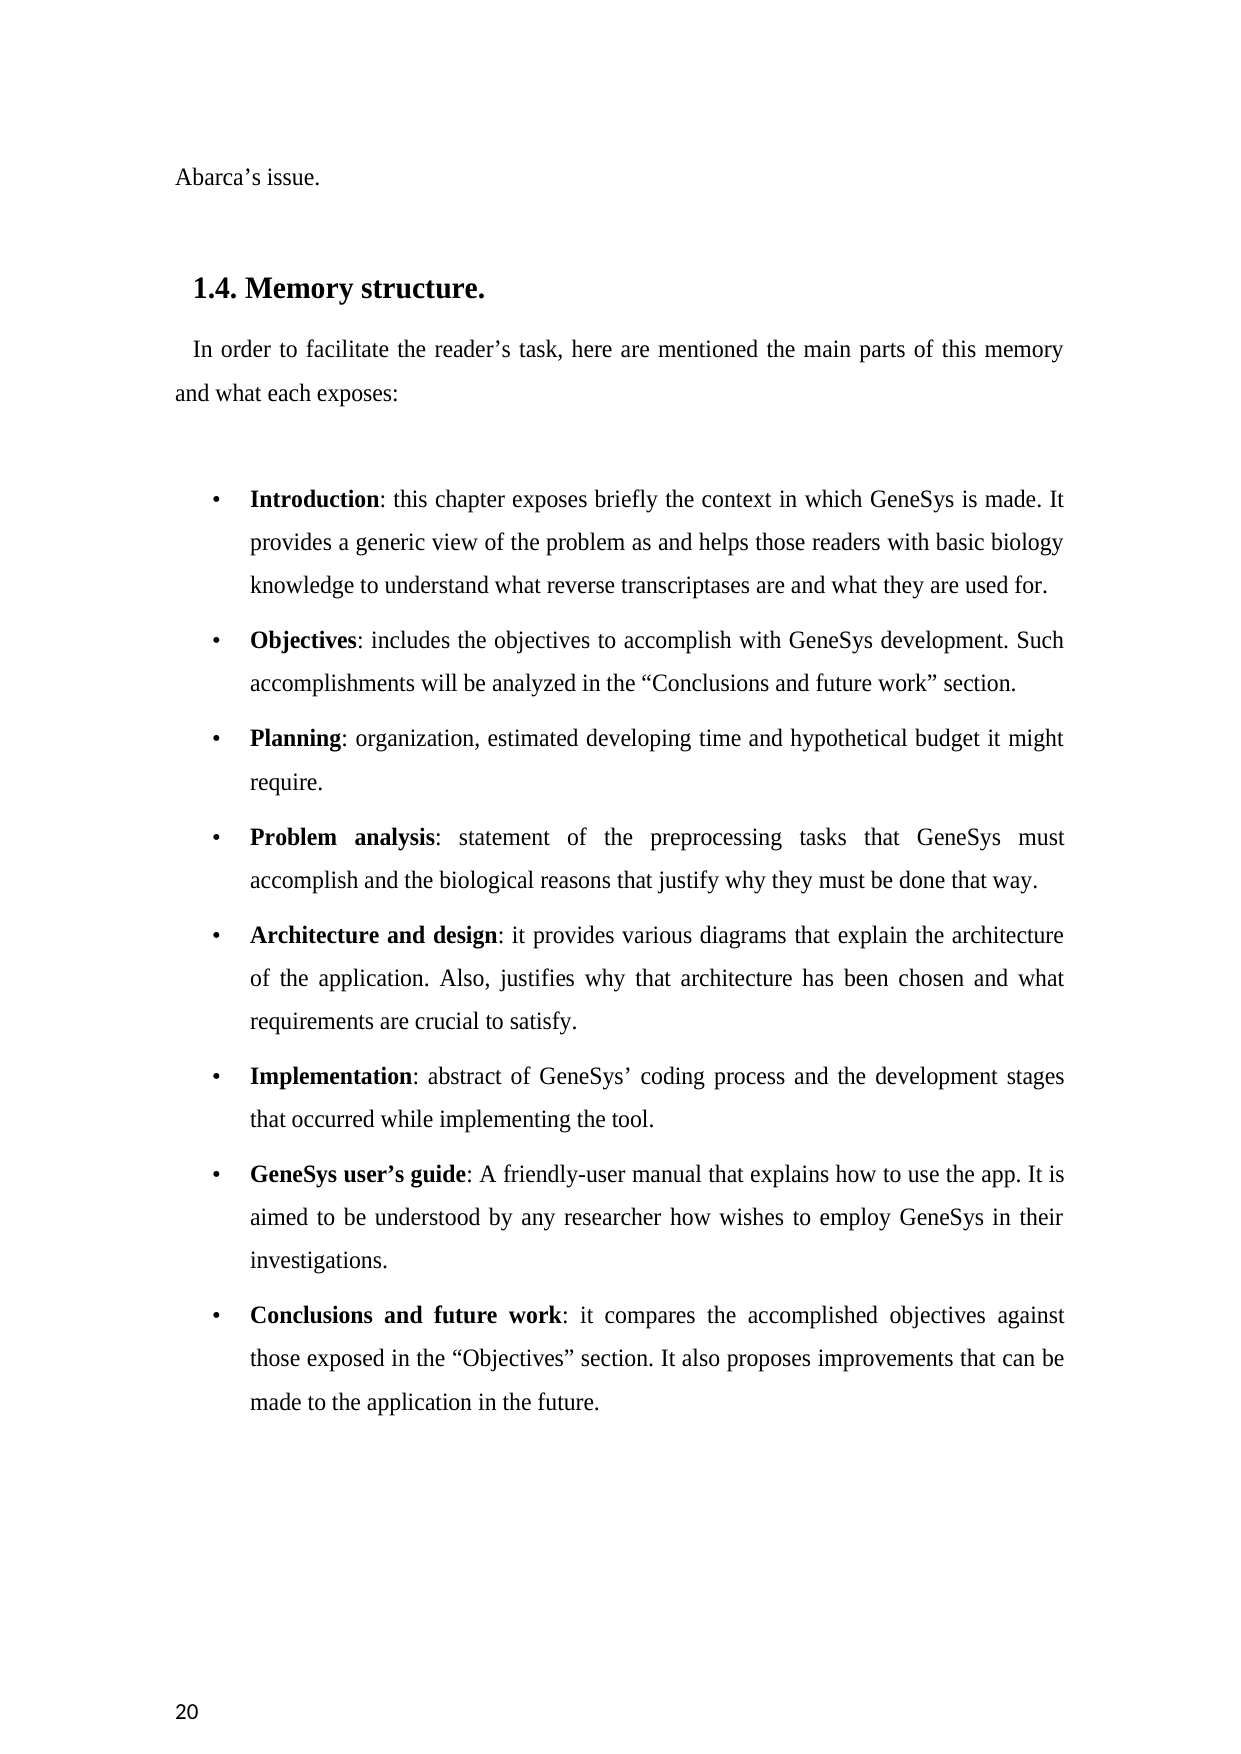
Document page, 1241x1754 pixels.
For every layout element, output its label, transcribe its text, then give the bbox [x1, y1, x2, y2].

text 1.4. Memory structure. [175, 269, 1065, 305]
list Introduction: this chapter exposes briefly the context in which GeneSys is made. It provides a generic view of the problem as and helps those readers with basic biology knowledge to understand what reverse transcriptases are and what they are used for. [212, 484, 1065, 599]
list Objectives: includes the objectives to accomplish with GeneSys development. Such accomplishments will be analyzed in the “Conclusions and future work” section. [212, 625, 1065, 697]
list GeneSys user’s guide: A friendly-user manual that explains how to use the app. It is aimed to be understood by any researcher how wishes to employ GeneSys in their investigations. [212, 1159, 1065, 1274]
list Planning: organization, estimated developing time and hypothetical budget it might require. [212, 723, 1065, 795]
text In order to facilitate the reader’s task, here are mentioned the main parts of this memory and what each exposes: [175, 334, 1065, 406]
list Implementation: abstract of GeneSys’ coding process and the development stages that occurred while implementing the tool. [212, 1061, 1065, 1133]
list Problem analysis: statement of the preprocessing tasks that GeneSys must accomplish and the biological reasons that justify why they must be done that way. [212, 822, 1065, 893]
list Conclusions and future work: it compares the accomplished objectives against those exposed in the “Objectives” section. It also proposes improvements that can be made to the application in the future. [212, 1300, 1065, 1415]
list Architecture and design: it provides various diagrams that explain the architecture of the application. Also, justifies why that architecture has been chosen and what requirements are crucial to satisfy. [212, 920, 1065, 1035]
text Abarca’s issue. [175, 162, 1065, 191]
